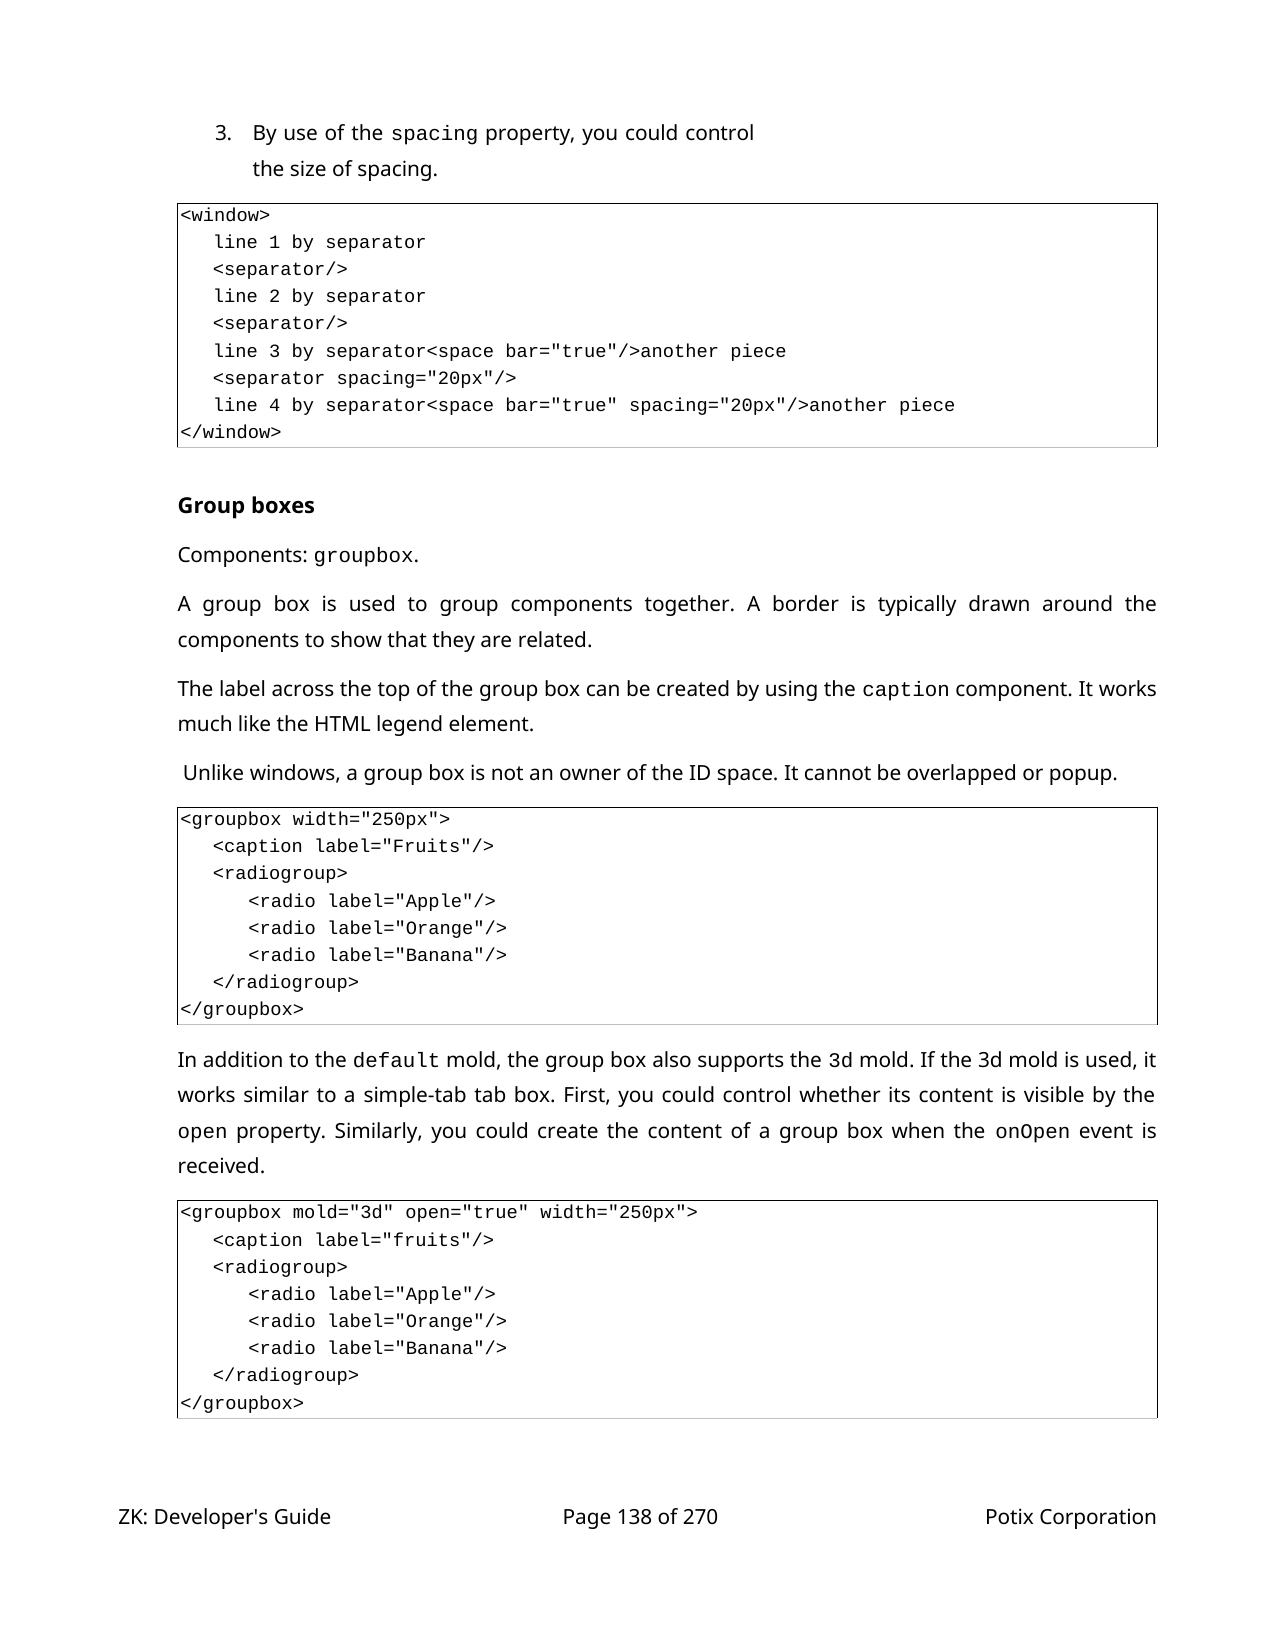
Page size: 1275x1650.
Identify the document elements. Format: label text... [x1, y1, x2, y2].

text </window> [178, 420, 1157, 447]
text line 1 by separator [178, 230, 1157, 254]
text The label across the top of the group box can be created by using the caption component. It works much like the HTML legend element. [177, 674, 1157, 737]
text Components: groupbox. [177, 540, 1157, 569]
text <radiogroup> [178, 1254, 1157, 1279]
text <window> [178, 204, 1157, 227]
text <caption label="fruits"/> [178, 1227, 1157, 1252]
text </radiogroup> [178, 1363, 1157, 1388]
text <caption label="Fruits"/> [178, 834, 1157, 858]
text <groupbox mold="3d" open="true" width="250px"> [178, 1201, 1157, 1224]
text <radio label="Banana"/> [178, 943, 1157, 967]
text <radio label="Orange"/> [178, 916, 1157, 940]
text <radio label="Orange"/> [178, 1309, 1157, 1333]
text <radio label="Apple"/> [178, 1282, 1157, 1306]
text In addition to the default mold, the group box also supports the 3d mold. If the 3d mold is used, it works similar to a simple-tab tab box. First, you could control whether its content is visible by the open property. Similarly, you could create the content of a group box when the onOpen event is received. [177, 1045, 1157, 1179]
text A group box is used to group components together. A border is typically drawn around the components to show that they are related. [177, 589, 1157, 653]
text <separator spacing="20px"/> [178, 366, 1157, 390]
text line 3 by separator<space bar="true"/>another piece [178, 338, 1157, 363]
text <radiogroup> [178, 861, 1157, 886]
subtitle Group boxes [177, 490, 1157, 520]
list By use of the spacing property, you could control the size of spacing. [215, 118, 1157, 182]
text </radiogroup> [178, 970, 1157, 994]
text line 4 by separator<space bar="true" spacing="20px"/>another piece [178, 393, 1157, 417]
text line 2 by separator [178, 284, 1157, 308]
text <separator/> [178, 257, 1157, 281]
text Unlike windows, a group box is not an owner of the ID space. It cannot be overlapped or popup. [177, 758, 1157, 786]
text <groupbox width="250px"> [178, 808, 1157, 831]
text </groupbox> [178, 997, 1157, 1024]
text <separator/> [178, 311, 1157, 336]
text <radio label="Banana"/> [178, 1336, 1157, 1360]
text <radio label="Apple"/> [178, 888, 1157, 913]
text </groupbox> [178, 1391, 1157, 1418]
